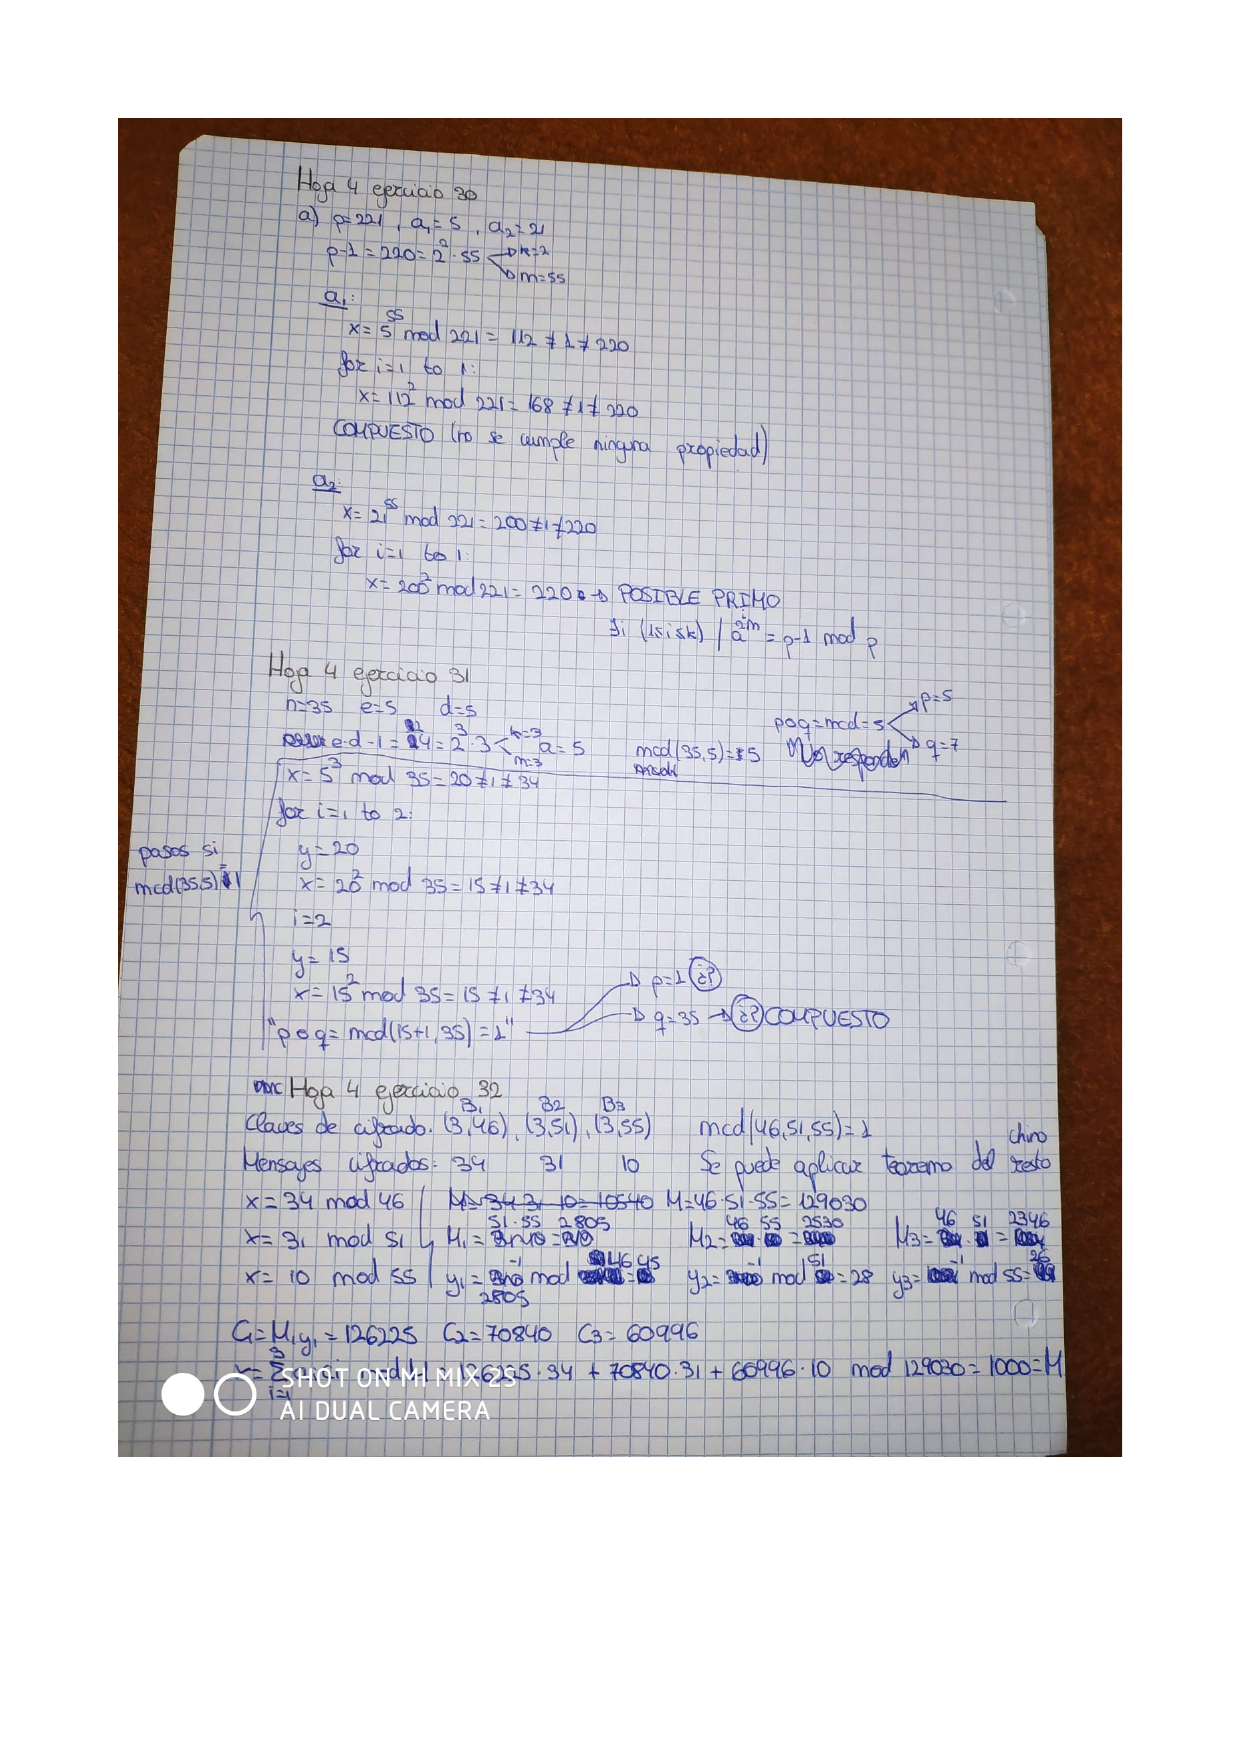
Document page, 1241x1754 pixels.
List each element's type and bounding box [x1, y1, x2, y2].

picture [118, 118, 1123, 1457]
